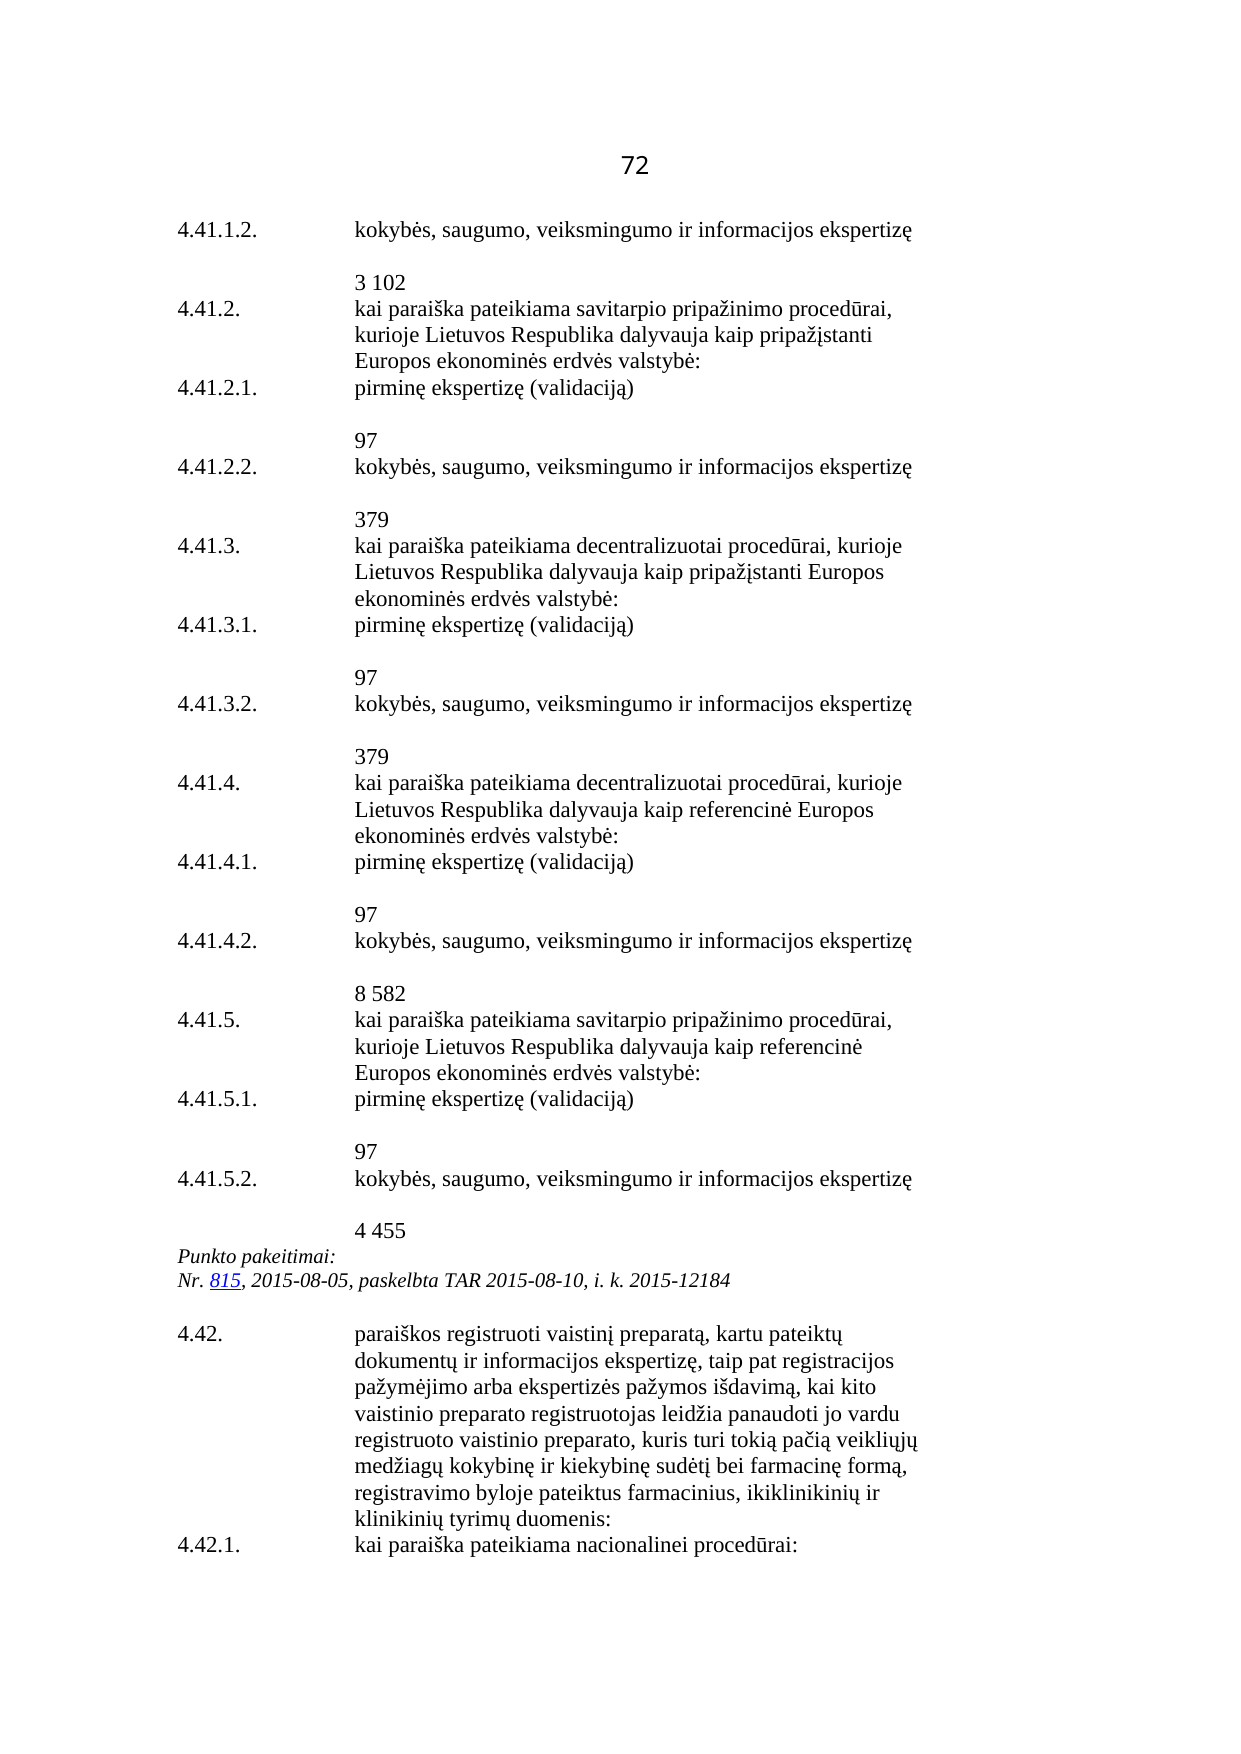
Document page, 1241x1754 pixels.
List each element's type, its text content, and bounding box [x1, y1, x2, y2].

text registravimo byloje pateiktus farmacinius, ikiklinikinių ir [354, 1479, 945, 1505]
text Lietuvos Respublika dalyvauja kaip pripažįstanti Europos [354, 558, 945, 585]
text 4.41.2.1. pirminę ekspertizę (validaciją) 97 [177, 374, 945, 453]
text medžiagų kokybinę ir kiekybinę sudėtį bei farmacinę formą, [354, 1452, 945, 1479]
text Nr. 815, 2015-08-05, paskelbta TAR 2015-08-10, i. k. 2015-12184 [177, 1268, 1093, 1292]
text 4.41.3.1. pirminę ekspertizę (validaciją) 97 [177, 611, 945, 690]
text 4.42. paraiškos registruoti vaistinį preparatą, kartu pateiktų [177, 1321, 945, 1347]
text Lietuvos Respublika dalyvauja kaip referencinė Europos [354, 796, 945, 822]
text registruoto vaistinio preparato, kuris turi tokią pačią veikliųjų [354, 1426, 945, 1452]
text Punkto pakeitimai: [177, 1244, 1093, 1268]
text Europos ekonominės erdvės valstybė: [354, 1059, 945, 1086]
text 4.41.5.1. pirminę ekspertizę (validaciją) 97 [177, 1086, 945, 1164]
text 4.41.4. kai paraiška pateikiama decentralizuotai procedūrai, kurioje [177, 769, 945, 796]
text 4.41.4.1. pirminę ekspertizę (validaciją) 97 [177, 848, 945, 927]
text 4.41.2.2. kokybės, saugumo, veiksmingumo ir informacijos ekspertizę 379 [177, 453, 945, 532]
text 4.41.5. kai paraiška pateikiama savitarpio pripažinimo procedūrai, [177, 1006, 945, 1033]
text kurioje Lietuvos Respublika dalyvauja kaip referencinė [354, 1033, 945, 1059]
text 4.41.5.2. kokybės, saugumo, veiksmingumo ir informacijos ekspertizę 4 455 [177, 1164, 945, 1244]
text dokumentų ir informacijos ekspertizę, taip pat registracijos [354, 1347, 945, 1373]
text pažymėjimo arba ekspertizės pažymos išdavimą, kai kito [354, 1373, 945, 1399]
text 4.41.2. kai paraiška pateikiama savitarpio pripažinimo procedūrai, [177, 295, 945, 321]
text klinikinių tyrimų duomenis: [354, 1505, 945, 1531]
text vaistinio preparato registruotojas leidžia panaudoti jo vardu [354, 1399, 945, 1426]
text 4.42.1. kai paraiška pateikiama nacionalinei procedūrai: [177, 1531, 945, 1558]
text Europos ekonominės erdvės valstybė: [354, 348, 945, 374]
text kurioje Lietuvos Respublika dalyvauja kaip pripažįstanti [354, 321, 945, 348]
text 4.41.4.2. kokybės, saugumo, veiksmingumo ir informacijos ekspertizę 8 582 [177, 927, 945, 1006]
text 4.41.3. kai paraiška pateikiama decentralizuotai procedūrai, kurioje [177, 532, 945, 558]
text ekonominės erdvės valstybė: [354, 585, 945, 611]
text ekonominės erdvės valstybė: [354, 822, 945, 848]
text 4.41.1.2. kokybės, saugumo, veiksmingumo ir informacijos ekspertizę 3 102 [177, 216, 945, 295]
text 4.41.3.2. kokybės, saugumo, veiksmingumo ir informacijos ekspertizę 379 [177, 690, 945, 769]
